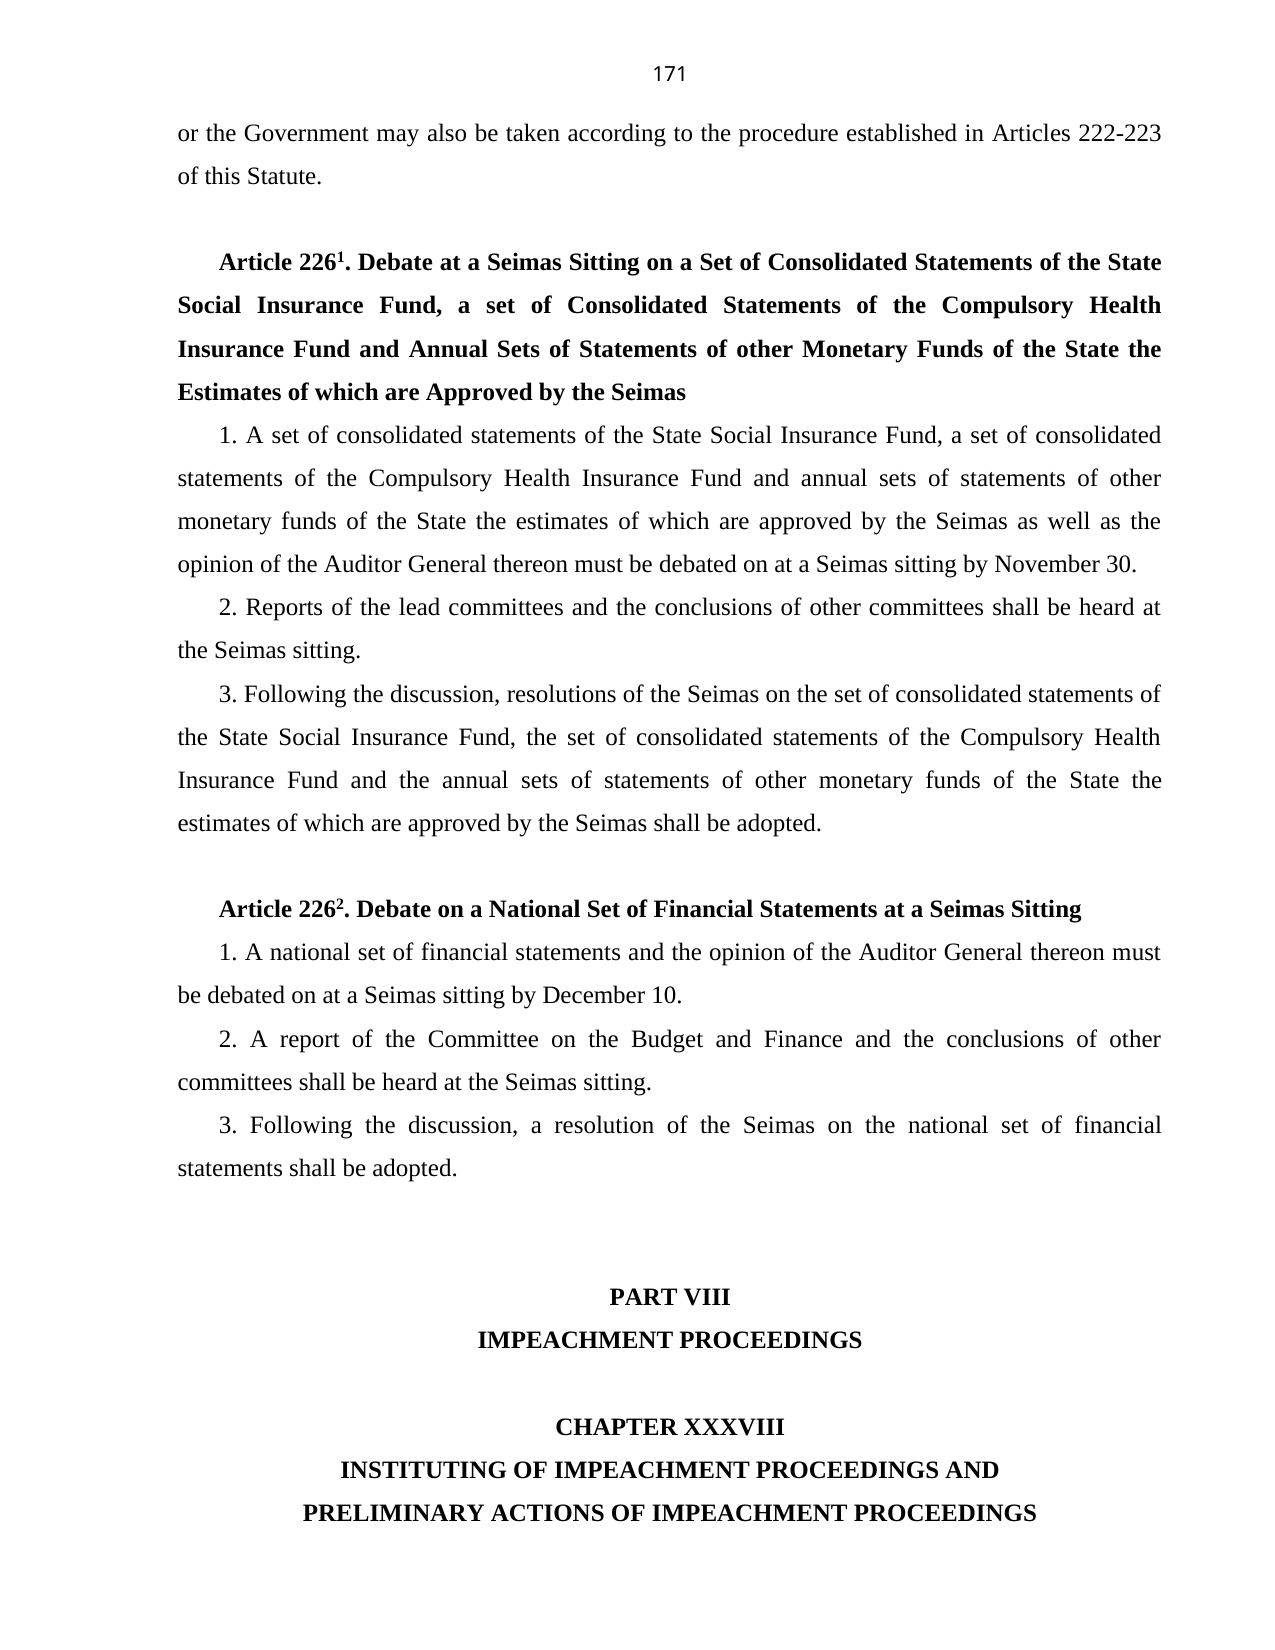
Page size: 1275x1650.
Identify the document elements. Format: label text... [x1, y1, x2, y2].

text 1. A set of consolidated statements of the State Social Insurance Fund, a set of consolidated statements of the Compulsory Health Insurance Fund and annual sets of statements of other monetary funds of the State the estimates of which are approved by the Seimas as well as the opinion of the Auditor General thereon must be debated on at a Seimas sitting by November 30. [177, 420, 1163, 578]
text Chapter XXXVIII [177, 1412, 1163, 1441]
text 2. A report of the Committee on the Budget and Finance and the conclusions of other committees shall be heard at the Seimas sitting. [177, 1024, 1163, 1096]
text 3. Following the discussion, resolutions of the Seimas on the set of consolidated statements of the State Social Insurance Fund, the set of consolidated statements of the Compulsory Health Insurance Fund and the annual sets of statements of other monetary funds of the State the estimates of which are approved by the Seimas shall be adopted. [177, 679, 1163, 837]
text Preliminary ACTIONS OF IMPEACHMENT PROCEEDINGS [177, 1498, 1163, 1527]
text 1. A national set of financial statements and the opinion of the Auditor General thereon must be debated on at a Seimas sitting by December 10. [177, 937, 1163, 1009]
text 2. Reports of the lead committees and the conclusions of other committees shall be heard at the Seimas sitting. [177, 592, 1163, 664]
text or the Government may also be taken according to the procedure established in Articles 222-223 of this Statute. [177, 118, 1163, 190]
text Article 2261. Debate at a Seimas Sitting on a Set of Consolidated Statements of the State Social Insurance Fund, a set of Consolidated Statements of the Compulsory Health Insurance Fund and Annual Sets of Statements of other Monetary Funds of the State the Estimates of which are Approved by the Seimas [177, 247, 1163, 406]
text IMPEACHMENT proceedings [177, 1326, 1163, 1354]
text 3. Following the discussion, a resolution of the Seimas on the national set of financial statements shall be adopted. [177, 1110, 1163, 1182]
text Article 2262. Debate on a National Set of Financial Statements at a Seimas Sitting [177, 894, 1163, 923]
text PART VIII [177, 1282, 1163, 1311]
text INSTITUTING Of Impeachment Proceedings and [177, 1455, 1163, 1484]
